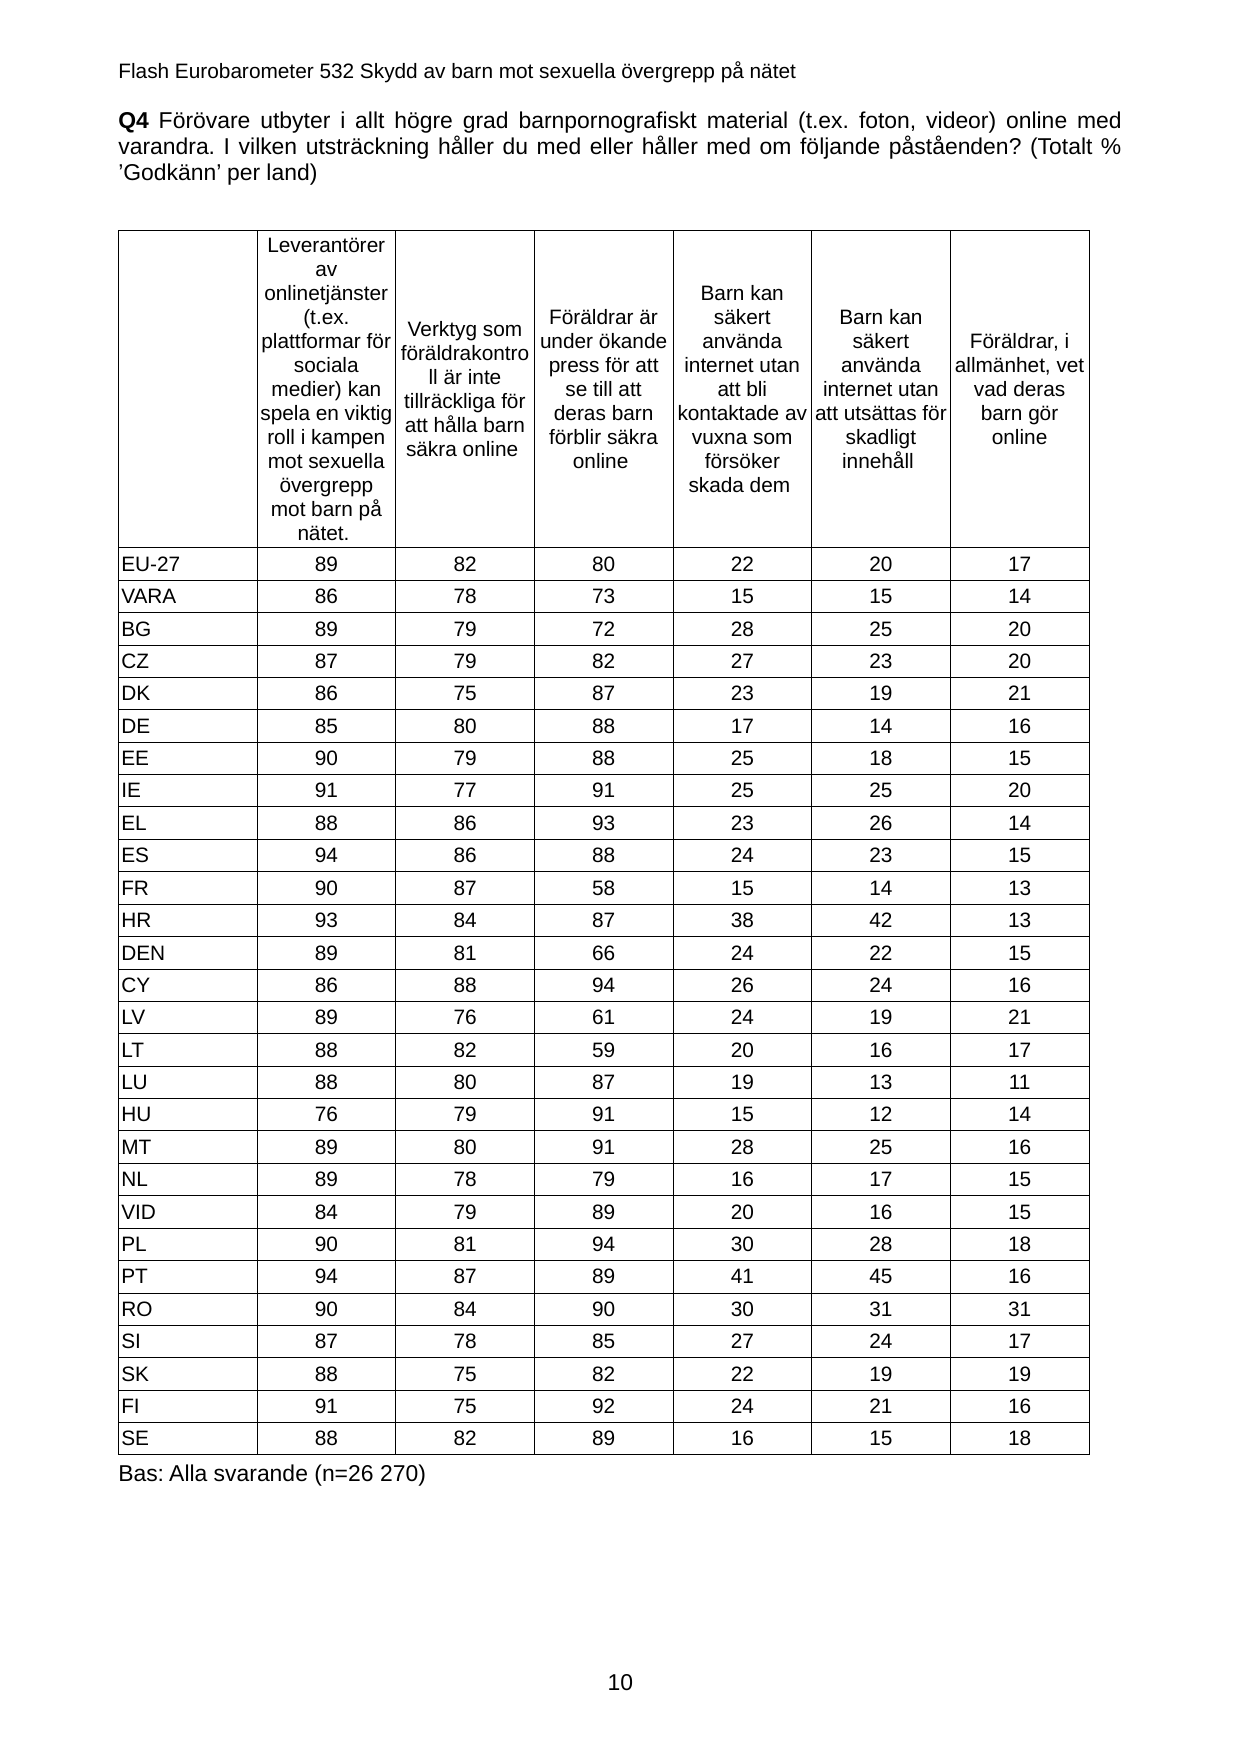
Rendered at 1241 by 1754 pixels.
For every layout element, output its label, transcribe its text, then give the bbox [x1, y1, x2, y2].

table_cell 24 [674, 937, 811, 968]
table_cell 90 [258, 743, 395, 774]
table_cell 85 [535, 1326, 673, 1357]
table_cell 23 [812, 646, 950, 677]
table_cell 25 [812, 1131, 950, 1163]
table_cell 16 [951, 1391, 1089, 1422]
table_cell 91 [535, 1099, 673, 1130]
table_cell 84 [396, 1294, 534, 1325]
table_cell FR [119, 872, 257, 904]
table_cell 22 [674, 548, 811, 580]
table_cell 78 [396, 1326, 534, 1357]
table_cell 76 [396, 1002, 534, 1033]
table_cell 89 [258, 1131, 395, 1163]
table_cell 86 [396, 840, 534, 871]
table_cell 88 [535, 743, 673, 774]
table_cell 61 [535, 1002, 673, 1033]
table_header Verktyg som föräldrakontroll är inte tillräckliga för att hålla barn säkra online [396, 231, 534, 547]
table_cell 15 [951, 840, 1089, 871]
table_cell 78 [396, 1164, 534, 1195]
table_cell 94 [535, 970, 673, 1001]
table_cell 20 [951, 613, 1089, 644]
table_cell 12 [812, 1099, 950, 1130]
table_cell 19 [951, 1358, 1089, 1389]
table_header Leverantörer av onlinetjänster (t.ex. plattformar för sociala medier) kan spela en viktig roll i kampen mot sexuella övergrepp mot barn på nätet. [258, 231, 395, 547]
table_cell 26 [812, 807, 950, 839]
table_cell LT [119, 1034, 257, 1066]
table_cell 17 [674, 710, 811, 742]
table_cell 30 [674, 1294, 811, 1325]
table_cell 20 [951, 646, 1089, 677]
table_cell 89 [258, 1164, 395, 1195]
table_cell 82 [535, 646, 673, 677]
table_cell 88 [258, 1358, 395, 1389]
table_cell 88 [535, 840, 673, 871]
table_cell 85 [258, 710, 395, 742]
table_cell 42 [812, 905, 950, 936]
table_cell 80 [396, 1067, 534, 1098]
table_cell 89 [535, 1423, 673, 1454]
table_cell 28 [674, 1131, 811, 1163]
table_cell 89 [258, 937, 395, 968]
table_cell 21 [951, 678, 1089, 709]
table_cell 87 [535, 1067, 673, 1098]
table_header Föräldrar är under ökande press för att se till att deras barn förblir säkra online [535, 231, 673, 547]
table_cell 15 [951, 1196, 1089, 1228]
table_cell 16 [812, 1196, 950, 1228]
table_cell 84 [396, 905, 534, 936]
table_cell 92 [535, 1391, 673, 1422]
table_cell 89 [535, 1196, 673, 1228]
table_cell 25 [674, 743, 811, 774]
table_cell 87 [396, 1261, 534, 1292]
table_cell 16 [674, 1164, 811, 1195]
table_cell 81 [396, 1229, 534, 1260]
table_cell 94 [258, 840, 395, 871]
table_cell VID [119, 1196, 257, 1228]
table_cell 79 [396, 1099, 534, 1130]
table_cell RO [119, 1294, 257, 1325]
table_cell 89 [258, 613, 395, 644]
table_header Barn kan säkert använda internet utan att utsättas för skadligt innehåll [812, 231, 950, 547]
table_cell 22 [812, 937, 950, 968]
table_cell 20 [951, 775, 1089, 806]
table_cell 14 [951, 581, 1089, 612]
table_cell 13 [951, 905, 1089, 936]
table_cell 20 [812, 548, 950, 580]
table_cell 66 [535, 937, 673, 968]
table_cell 16 [951, 970, 1089, 1001]
table_cell 18 [951, 1423, 1089, 1454]
table_cell 16 [812, 1034, 950, 1066]
table_cell 90 [258, 1229, 395, 1260]
table_cell 14 [951, 807, 1089, 839]
table_cell 82 [396, 1423, 534, 1454]
table_cell 18 [951, 1229, 1089, 1260]
table_cell SK [119, 1358, 257, 1389]
table_cell 19 [812, 1358, 950, 1389]
table_cell BG [119, 613, 257, 644]
table_header [119, 231, 257, 547]
table_cell 90 [258, 1294, 395, 1325]
table_cell 88 [258, 1067, 395, 1098]
table_cell 86 [396, 807, 534, 839]
table_cell 77 [396, 775, 534, 806]
table_cell 24 [812, 970, 950, 1001]
table_cell PL [119, 1229, 257, 1260]
table_cell 17 [951, 1034, 1089, 1066]
table_cell 91 [535, 775, 673, 806]
table_cell 79 [396, 646, 534, 677]
table_cell 21 [951, 1002, 1089, 1033]
table_cell LV [119, 1002, 257, 1033]
table_cell 27 [674, 646, 811, 677]
table_cell CY [119, 970, 257, 1001]
table_cell 75 [396, 1391, 534, 1422]
table_cell 84 [258, 1196, 395, 1228]
table_cell 19 [812, 678, 950, 709]
table_cell 58 [535, 872, 673, 904]
table_cell MT [119, 1131, 257, 1163]
table_cell 88 [258, 1423, 395, 1454]
table_cell 24 [812, 1326, 950, 1357]
table_cell 87 [535, 678, 673, 709]
table_cell 72 [535, 613, 673, 644]
table_header Föräldrar, i allmänhet, vet vad deras barn gör online [951, 231, 1089, 547]
table_cell 15 [674, 872, 811, 904]
table_cell 24 [674, 1002, 811, 1033]
table_cell NL [119, 1164, 257, 1195]
table_cell 88 [258, 807, 395, 839]
table_cell 14 [812, 872, 950, 904]
table_cell 20 [674, 1034, 811, 1066]
table_cell 94 [535, 1229, 673, 1260]
table_cell 78 [396, 581, 534, 612]
table_cell SE [119, 1423, 257, 1454]
table_cell 14 [812, 710, 950, 742]
table_cell 93 [258, 905, 395, 936]
table_cell 82 [535, 1358, 673, 1389]
table_cell 20 [674, 1196, 811, 1228]
table_cell FI [119, 1391, 257, 1422]
table_cell 91 [258, 775, 395, 806]
table_cell 16 [674, 1423, 811, 1454]
table_cell 30 [674, 1229, 811, 1260]
table_cell DEN [119, 937, 257, 968]
table_cell 11 [951, 1067, 1089, 1098]
table_cell 28 [812, 1229, 950, 1260]
table_cell 87 [535, 905, 673, 936]
table_cell 90 [258, 872, 395, 904]
table_cell 16 [951, 1261, 1089, 1292]
table_cell 89 [258, 1002, 395, 1033]
table_cell EU-27 [119, 548, 257, 580]
table_cell 87 [258, 646, 395, 677]
table_cell 93 [535, 807, 673, 839]
table_cell 15 [951, 1164, 1089, 1195]
table_cell 73 [535, 581, 673, 612]
table_cell 88 [535, 710, 673, 742]
table_cell 25 [812, 613, 950, 644]
table_cell 89 [535, 1261, 673, 1292]
table_cell 15 [674, 581, 811, 612]
text Q4 Förövare utbyter i allt högre grad barnpornografiskt material (t.ex. foton, videor) online med varandra. I vilken utsträckning håller du med eller håller med om följande påståenden? (Totalt % ’Godkänn’ per land) [118, 107, 1122, 186]
table_cell 90 [535, 1294, 673, 1325]
table_cell 24 [674, 1391, 811, 1422]
table_cell 16 [951, 1131, 1089, 1163]
table_cell 31 [951, 1294, 1089, 1325]
table_cell HU [119, 1099, 257, 1130]
table_cell 15 [951, 937, 1089, 968]
table_cell 17 [951, 548, 1089, 580]
table_cell 88 [396, 970, 534, 1001]
table_cell 14 [951, 1099, 1089, 1130]
table_cell DE [119, 710, 257, 742]
table_cell 82 [396, 1034, 534, 1066]
table_cell 38 [674, 905, 811, 936]
table_cell 79 [396, 1196, 534, 1228]
table_cell 15 [812, 1423, 950, 1454]
table_cell 89 [258, 548, 395, 580]
table_cell EE [119, 743, 257, 774]
table_cell 15 [812, 581, 950, 612]
table_cell LU [119, 1067, 257, 1098]
table_cell 17 [951, 1326, 1089, 1357]
table_cell 19 [812, 1002, 950, 1033]
table_cell 91 [258, 1391, 395, 1422]
text Bas: Alla svarande (n=26 270) [118, 1460, 1122, 1487]
table_cell 87 [396, 872, 534, 904]
table_cell 86 [258, 678, 395, 709]
table_cell 79 [396, 743, 534, 774]
table_header Barn kan säkert använda internet utan att bli kontaktade av vuxna som försöker skada dem [674, 231, 811, 547]
table_cell 23 [674, 678, 811, 709]
table_cell 75 [396, 678, 534, 709]
table_cell 18 [812, 743, 950, 774]
table_cell 24 [674, 840, 811, 871]
table_cell EL [119, 807, 257, 839]
table_cell 59 [535, 1034, 673, 1066]
table_cell 15 [951, 743, 1089, 774]
table_cell 76 [258, 1099, 395, 1130]
table_cell HR [119, 905, 257, 936]
table_cell 79 [396, 613, 534, 644]
table_cell 19 [674, 1067, 811, 1098]
table_cell 26 [674, 970, 811, 1001]
table_cell 15 [674, 1099, 811, 1130]
table_cell 87 [258, 1326, 395, 1357]
table_cell 75 [396, 1358, 534, 1389]
table_cell VARA [119, 581, 257, 612]
table_cell 86 [258, 970, 395, 1001]
table_cell IE [119, 775, 257, 806]
table_cell SI [119, 1326, 257, 1357]
table_cell CZ [119, 646, 257, 677]
table_cell 45 [812, 1261, 950, 1292]
table_cell 25 [812, 775, 950, 806]
table_cell 25 [674, 775, 811, 806]
table_cell 28 [674, 613, 811, 644]
table_cell DK [119, 678, 257, 709]
table_cell 91 [535, 1131, 673, 1163]
table_cell 81 [396, 937, 534, 968]
table_cell 80 [396, 1131, 534, 1163]
table_cell 23 [812, 840, 950, 871]
table_cell 88 [258, 1034, 395, 1066]
table_cell 22 [674, 1358, 811, 1389]
table_cell 31 [812, 1294, 950, 1325]
table_cell PT [119, 1261, 257, 1292]
table_cell 80 [535, 548, 673, 580]
table_cell 21 [812, 1391, 950, 1422]
table_cell ES [119, 840, 257, 871]
table_cell 17 [812, 1164, 950, 1195]
table_cell 94 [258, 1261, 395, 1292]
table_cell 16 [951, 710, 1089, 742]
table_cell 79 [535, 1164, 673, 1195]
table_cell 23 [674, 807, 811, 839]
table_cell 86 [258, 581, 395, 612]
table_cell 27 [674, 1326, 811, 1357]
table_cell 13 [812, 1067, 950, 1098]
table_cell 80 [396, 710, 534, 742]
table_cell 41 [674, 1261, 811, 1292]
table_cell 13 [951, 872, 1089, 904]
table_cell 82 [396, 548, 534, 580]
